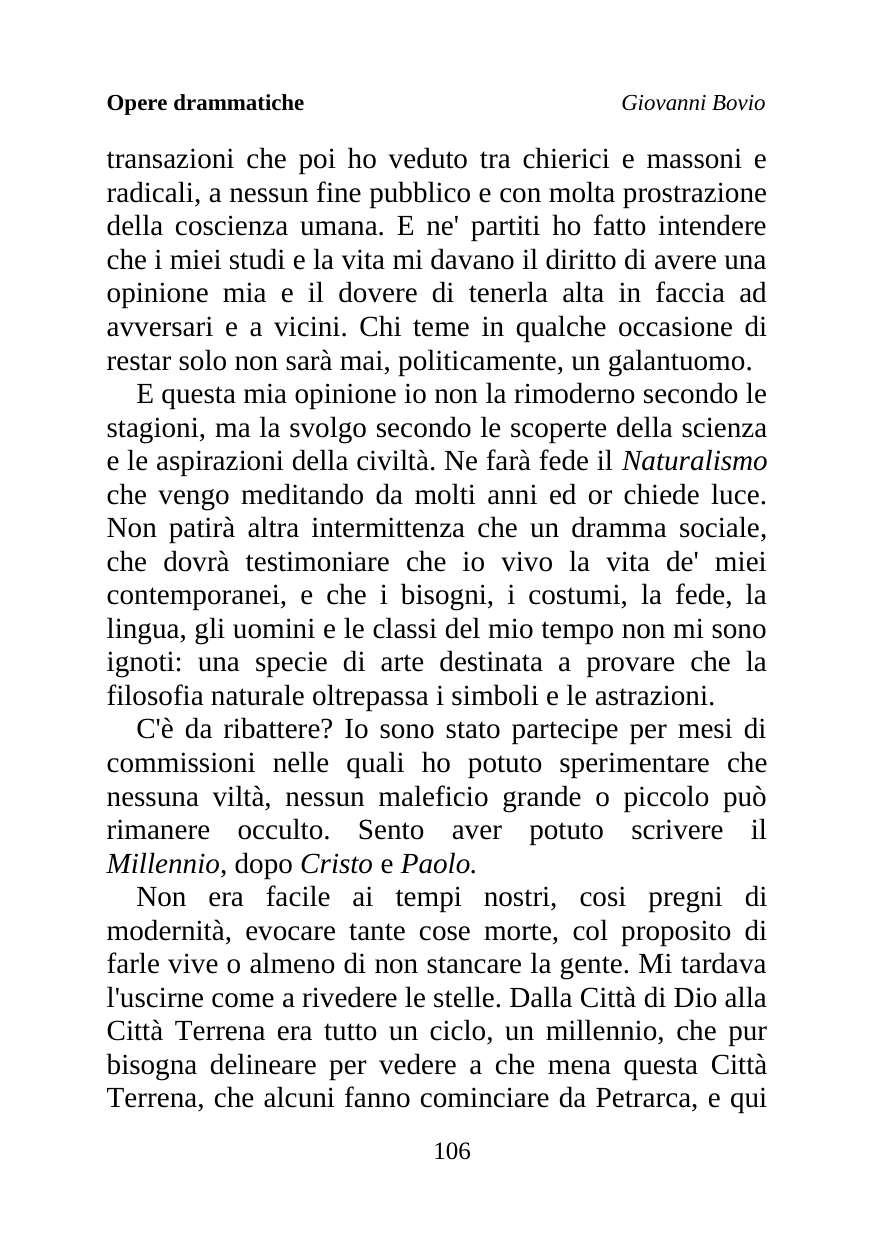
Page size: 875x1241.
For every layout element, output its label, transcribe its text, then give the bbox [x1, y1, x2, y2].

text transazioni che poi ho veduto tra chierici e massoni e radicali, a nessun fine pubblico e con molta prostrazione della coscienza umana. E ne' partiti ho fatto intendere che i miei studi e la vita mi davano il diritto di avere una opinione mia e il dovere di tenerla alta in faccia ad avversari e a vicini. Chi teme in qualche occasione di restar solo non sarà mai, politicamente, un galantuomo. [106, 141, 768, 376]
text Non era facile ai tempi nostri, cosi pregni di modernità, evocare tante cose morte, col proposito di farle vive o almeno di non stancare la gente. Mi tardava l'uscirne come a rivedere le stelle. Dalla Città di Dio alla Città Terrena era tutto un ciclo, un millennio, che pur bisogna delineare per vedere a che mena questa Città Terrena, che alcuni fanno cominciare da Petrarca, e qui [106, 879, 768, 1114]
text C'è da ribattere? Io sono stato partecipe per mesi di commissioni nelle quali ho potuto sperimentare che nessuna viltà, nessun maleficio grande o piccolo può rimanere occulto. Sento aver potuto scrivere il Millennio, dopo Cristo e Paolo. [106, 712, 768, 879]
text E questa mia opinione io non la rimoderno secondo le stagioni, ma la svolgo secondo le scoperte della scienza e le aspirazioni della civiltà. Ne farà fede il Naturalismo che vengo meditando da molti anni ed or chiede luce. Non patirà altra intermittenza che un dramma sociale, che dovrà testimoniare che io vivo la vita de' miei contemporanei, e che i bisogni, i costumi, la fede, la lingua, gli uomini e le classi del mio tempo non mi sono ignoti: una specie di arte destinata a provare che la filosofia naturale oltrepassa i simboli e le astrazioni. [106, 376, 768, 712]
